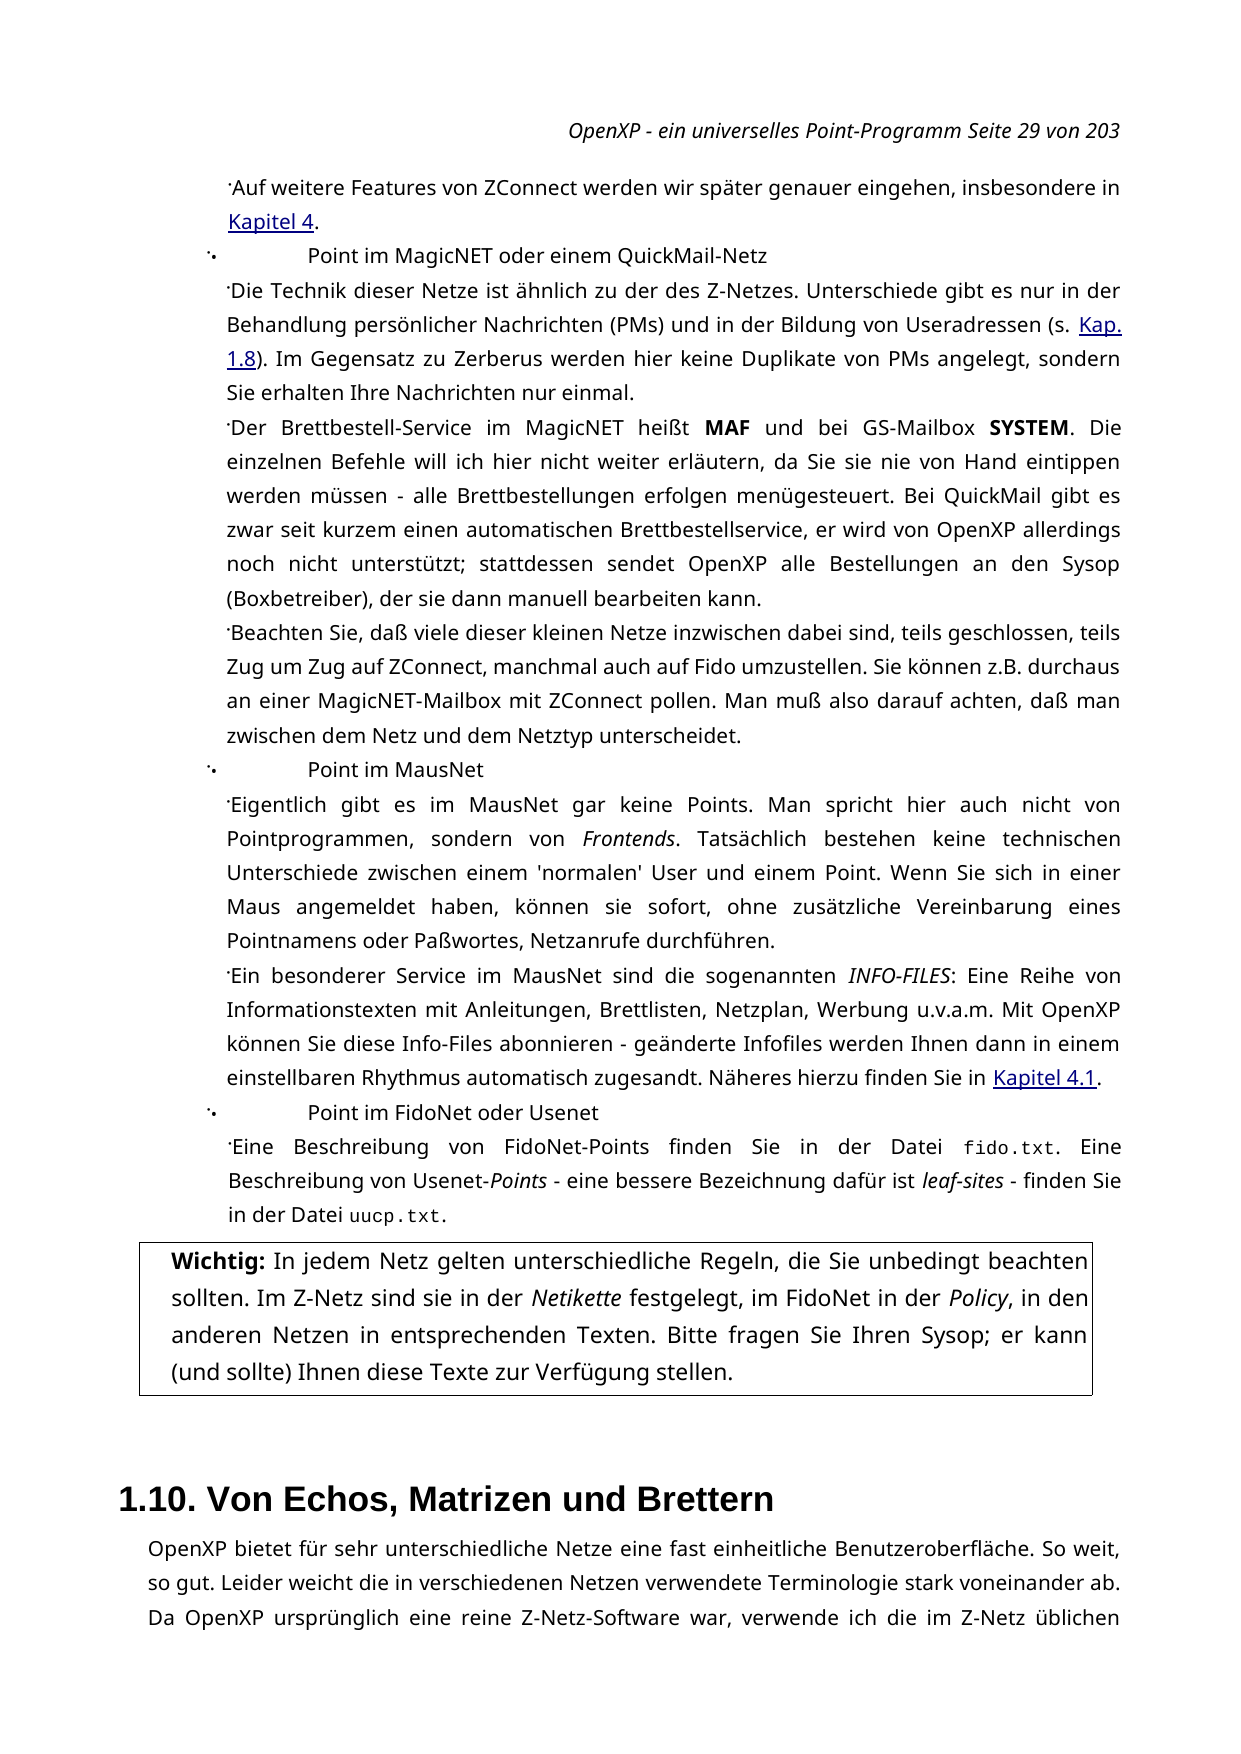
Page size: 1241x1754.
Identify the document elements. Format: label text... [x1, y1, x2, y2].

list [140, 1243, 1092, 1395]
list Der Brettbestell-Service im MagicNET heißt MAF und bei GS-Mailbox SYSTEM. Die einzelnen Befehle will ich hier nicht weiter erläutern, da Sie sie nie von Hand eintippen werden müssen - alle Brettbestellungen erfolgen menügesteuert. Bei QuickMail gibt es zwar seit kurzem einen automatischen Brettbestellservice, er wird von OpenXP allerdings noch nicht unterstützt; stattdessen sendet OpenXP alle Bestellungen an den Sysop (Boxbetreiber), der sie dann manuell bearbeiten kann. [197, 413, 1122, 612]
list Beachten Sie, daß viele dieser kleinen Netze inzwischen dabei sind, teils geschlossen, teils Zug um Zug auf ZConnect, manchmal auch auf Fido umzustellen. Sie können z.B. durchaus an einer MagicNET-Mailbox mit ZConnect pollen. Man muß also darauf achten, daß man zwischen dem Netz und dem Netztyp unterscheidet. [197, 618, 1122, 749]
text OpenXP bietet für sehr unterschiedliche Netze eine fast einheitliche Benutzeroberfläche. So weit, so gut. Leider weicht die in verschiedenen Netzen verwendete Terminologie stark voneinander ab. Da OpenXP ursprünglich eine reine Z-Netz-Software war, verwende ich die im Z-Netz üblichen [148, 1534, 1122, 1631]
list Die Technik dieser Netze ist ähnlich zu der des Z-Netzes. Unterschiede gibt es nur in der Behandlung persönlicher Nachrichten (PMs) und in der Bildung von Useradressen (s. Kap. 1.8). Im Gegensatz zu Zerberus werden hier keine Duplikate von PMs angelegt, sondern Sie erhalten Ihre Nachrichten nur einmal. [197, 276, 1122, 407]
list Ein besonderer Service im MausNet sind die sogenannten INFO-FILES: Eine Reihe von Informationstexten mit Anleitungen, Brettlisten, Netzplan, Werbung u.v.a.m. Mit OpenXP können Sie diese Info-Files abonnieren - geänderte Infofiles werden Ihnen dann in einem einstellbaren Rhythmus automatisch zugesandt. Näheres hierzu finden Sie in Kapitel 4.1. [197, 961, 1122, 1092]
list Wichtig: In jedem Netz gelten unterschiedliche Regeln, die Sie unbedingt beachten sollten. Im Z-Netz sind sie in der Netikette festgelegt, im FidoNet in der Policy, in den anderen Netzen in entsprechenden Texten. Bitte fragen Sie Ihren Sysop; er kann (und sollte) Ihnen diese Texte zur Verfügung stellen. [171, 1245, 1089, 1387]
subtitle 1.10. Von Echos, Matrizen und Brettern [118, 1473, 1122, 1519]
list Eigentlich gibt es im MausNet gar keine Points. Man spricht hier auch nicht von Pointprogrammen, sondern von Frontends. Tatsächlich bestehen keine technischen Unterschiede zwischen einem 'normalen' User und einem Point. Wenn Sie sich in einer Maus angemeldet haben, können sie sofort, ohne zusätzliche Vereinbarung eines Pointnamens oder Paßwortes, Netzanrufe durchführen. [197, 789, 1122, 955]
list Eine Beschreibung von FidoNet-Points finden Sie in der Datei fido.txt. Eine Beschreibung von Usenet-Points - eine bessere Bezeichnung dafür ist leaf-sites - finden Sie in der Datei uucp.txt. [198, 1132, 1122, 1229]
list • Point im MausNet [177, 755, 1110, 783]
list Auf weitere Features von ZConnect werden wir später genauer eingehen, insbesondere in Kapitel 4. [198, 173, 1122, 235]
list • Point im MagicNET oder einem QuickMail-Netz [177, 241, 1110, 270]
list • Point im FidoNet oder Usenet [177, 1098, 1110, 1126]
